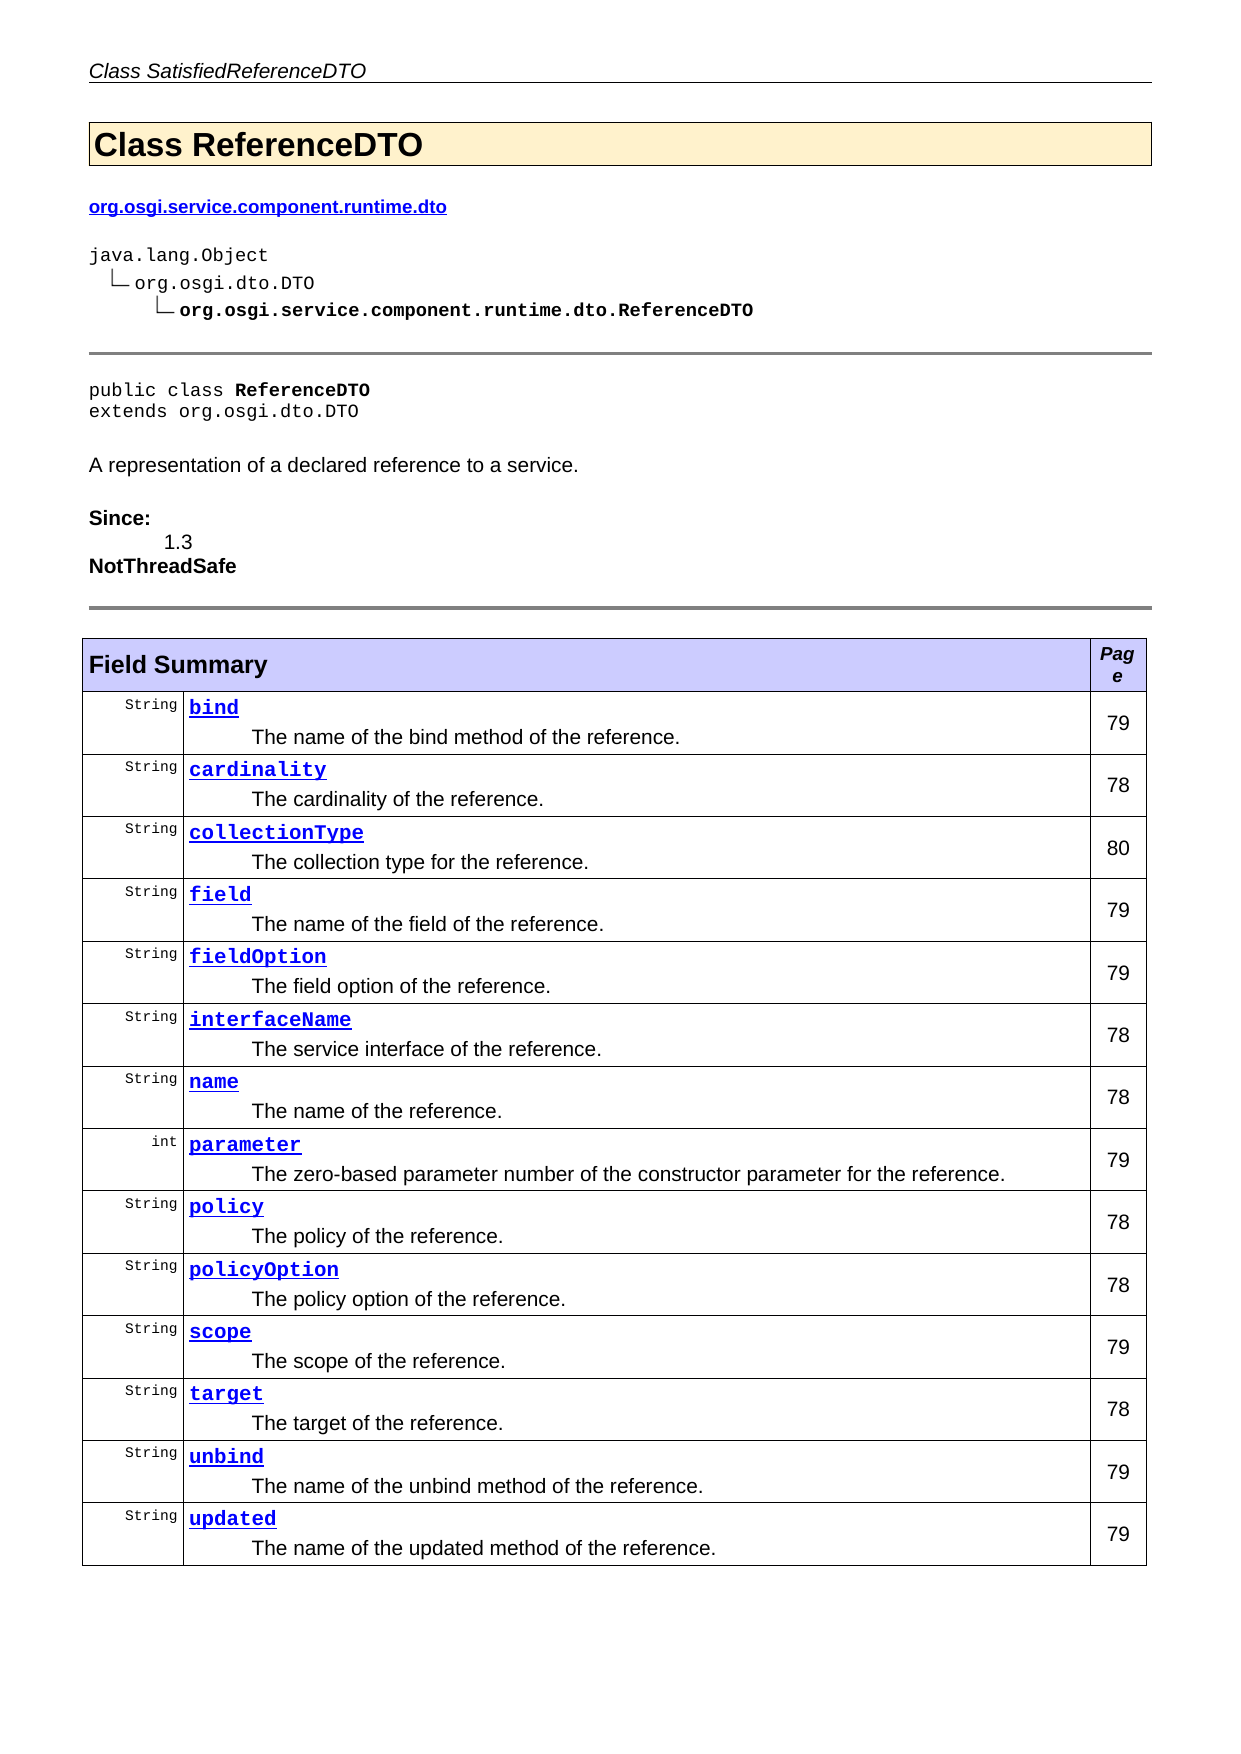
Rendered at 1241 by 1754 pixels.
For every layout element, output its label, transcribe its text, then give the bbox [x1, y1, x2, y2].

table_cell cardinality The cardinality of the reference. [184, 755, 1090, 816]
table_cell 79 [1091, 879, 1146, 941]
table_cell String [83, 1441, 183, 1502]
table_header Field Summary [83, 639, 1090, 691]
table_cell bind The name of the bind method of the reference. [184, 692, 1090, 753]
table_cell String [83, 942, 183, 1003]
text public class ReferenceDTO [88, 381, 1152, 402]
text extends org.osgi.dto.DTO [88, 402, 1152, 423]
text org.osgi.dto.DTO [88, 267, 1152, 295]
table_cell policyOption The policy option of the reference. [184, 1254, 1090, 1315]
text Since: [88, 506, 1152, 529]
table_cell field The name of the field of the reference. [184, 879, 1090, 941]
table_cell String [83, 1316, 183, 1377]
table_cell String [83, 817, 183, 878]
table_cell String [83, 692, 183, 753]
table_cell 78 [1091, 1004, 1146, 1066]
table_cell String [83, 1067, 183, 1128]
table_cell 79 [1091, 1316, 1146, 1377]
table_cell 78 [1091, 1379, 1146, 1440]
table_cell 78 [1091, 755, 1146, 816]
table_cell 79 [1091, 1441, 1146, 1502]
table_cell String [83, 1379, 183, 1440]
table_cell String [83, 879, 183, 941]
table_cell interfaceName The service interface of the reference. [184, 1004, 1090, 1066]
table_cell 78 [1091, 1067, 1146, 1128]
table_cell String [83, 1004, 183, 1066]
table_cell policy The policy of the reference. [184, 1191, 1090, 1253]
table_cell 79 [1091, 1129, 1146, 1190]
table_cell parameter The zero-based parameter number of the constructor parameter for the reference. [184, 1129, 1090, 1190]
table_cell 79 [1091, 942, 1146, 1003]
table_cell 79 [1091, 1503, 1146, 1565]
table_cell updated The name of the updated method of the reference. [184, 1503, 1090, 1565]
table_cell int [83, 1129, 183, 1190]
table_cell String [83, 1191, 183, 1253]
table_cell 78 [1091, 1191, 1146, 1253]
subtitle Class ReferenceDTO [90, 123, 1151, 165]
table_cell 79 [1091, 692, 1146, 753]
table_cell 78 [1091, 1254, 1146, 1315]
text org.osgi.service.component.runtime.dto.ReferenceDTO [88, 295, 1152, 322]
table_cell collectionType The collection type for the reference. [184, 817, 1090, 878]
text java.lang.Object [88, 246, 1152, 267]
table_cell name The name of the reference. [184, 1067, 1090, 1128]
text org.osgi.service.component.runtime.dto [88, 195, 1152, 217]
table_cell 80 [1091, 817, 1146, 878]
table_cell unbind The name of the unbind method of the reference. [184, 1441, 1090, 1502]
table_header Page [1091, 639, 1146, 691]
table_cell fieldOption The field option of the reference. [184, 942, 1090, 1003]
table_cell String [83, 1254, 183, 1315]
text 1.3 [163, 529, 1152, 553]
table_cell target The target of the reference. [184, 1379, 1090, 1440]
picture [156, 295, 180, 317]
table_cell String [83, 755, 183, 816]
picture [111, 267, 135, 290]
text A representation of a declared reference to a service. [88, 452, 1152, 476]
table_cell scope The scope of the reference. [184, 1316, 1090, 1377]
table_cell String [83, 1503, 183, 1565]
text NotThreadSafe [88, 553, 1152, 577]
